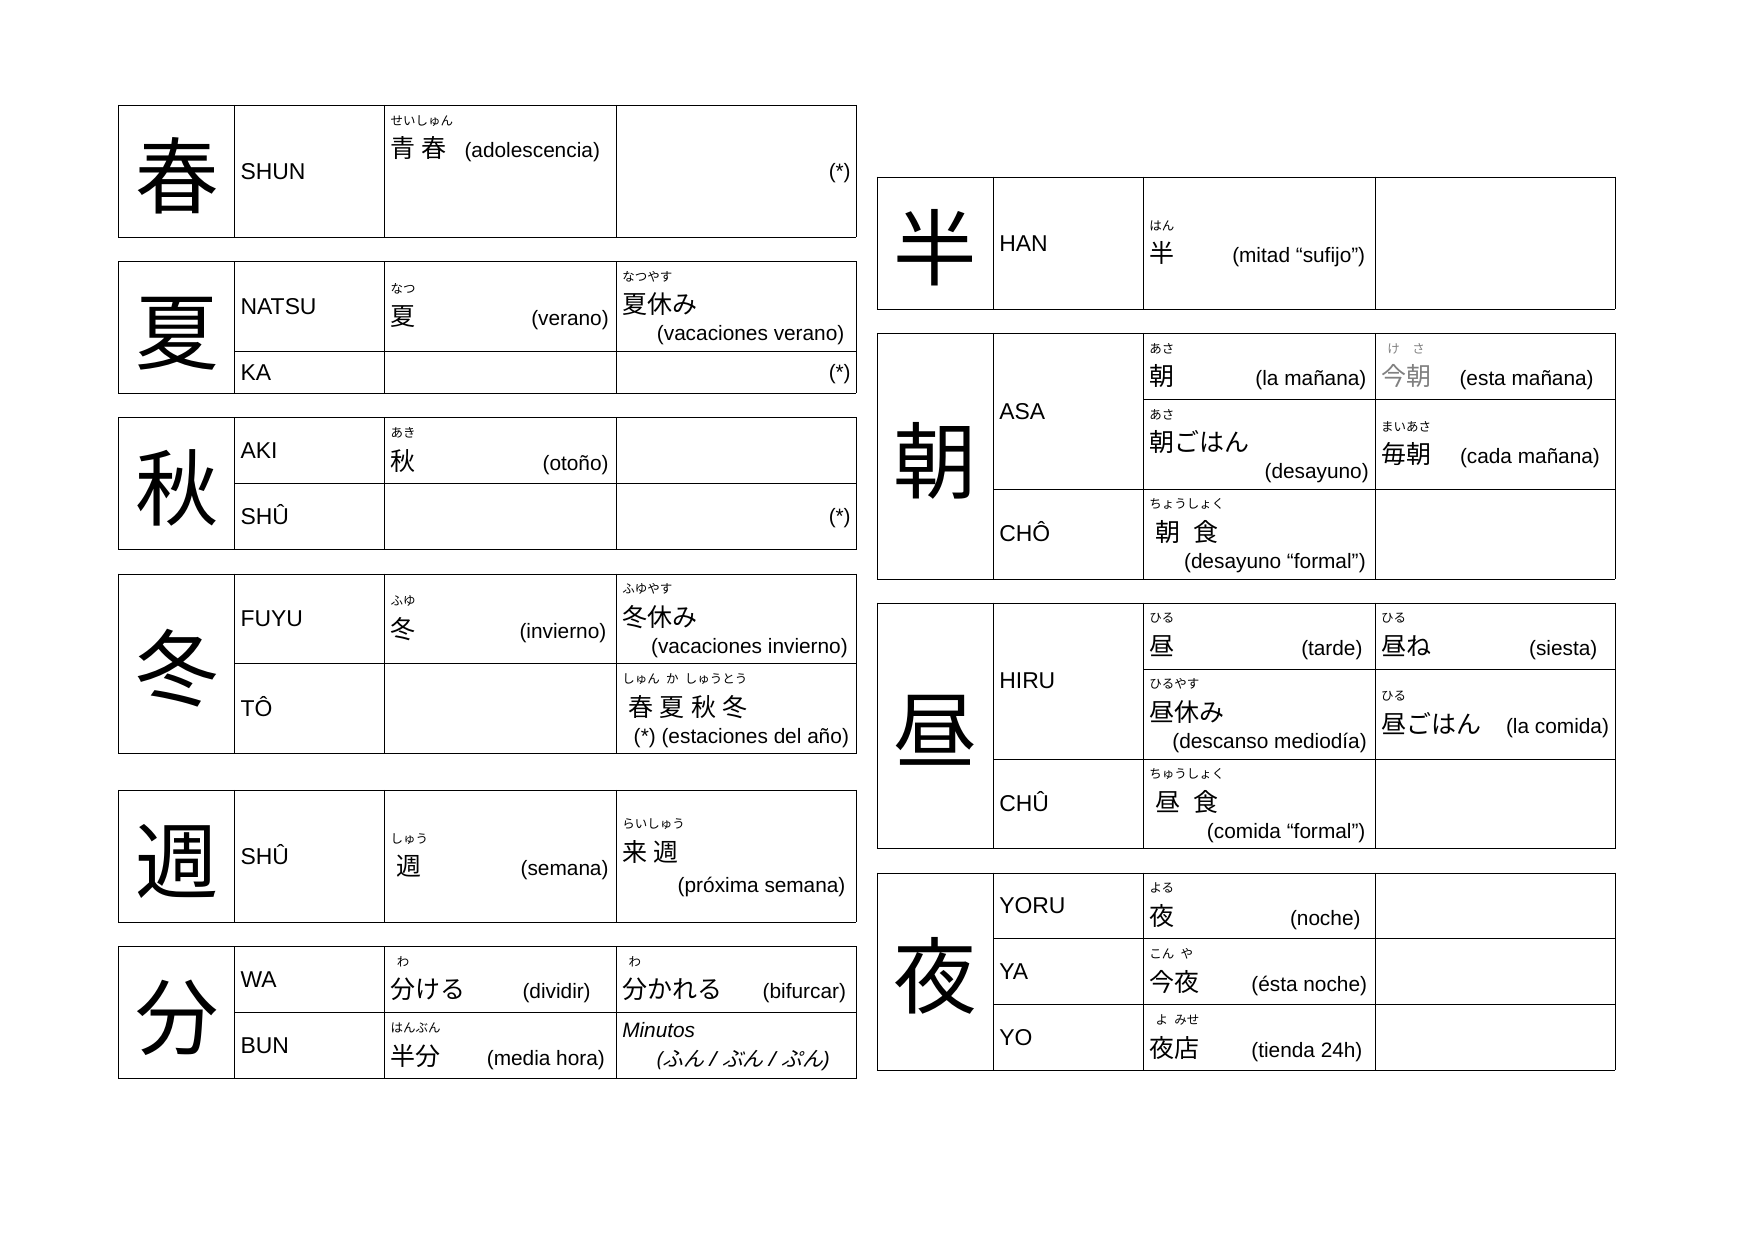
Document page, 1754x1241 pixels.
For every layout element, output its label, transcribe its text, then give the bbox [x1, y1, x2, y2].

table_header 昼ひるね (siesta) [1376, 604, 1615, 668]
table_header 冬 [119, 575, 234, 753]
table_header 夏なつ休やすみ (vacaciones verano) [617, 262, 856, 351]
table_header 分わかれる (bifurcar) [617, 947, 856, 1012]
table_header 夜 [878, 874, 993, 1070]
table_cell (*) [617, 484, 856, 549]
table_cell CHÔ [994, 490, 1143, 578]
table_header 昼ひる (tarde) [1144, 604, 1375, 668]
table_header [1376, 874, 1615, 938]
table_cell 昼ちゅう食しょく (comida “formal”) [1144, 760, 1375, 848]
table_header 冬ふゆ休やすみ (vacaciones invierno) [617, 575, 856, 663]
table_header 冬ふゆ (invierno) [385, 575, 616, 663]
table_cell BUN [235, 1013, 384, 1078]
table_header [1376, 178, 1615, 309]
table_header 夜よる (noche) [1144, 874, 1375, 938]
table_header WA [235, 947, 384, 1012]
table_cell 昼ひるごはん (la comida) [1376, 670, 1615, 758]
table_header 昼 [878, 604, 993, 848]
table_header ASA [994, 334, 1143, 489]
table_header HAN [994, 178, 1143, 309]
table_header 週しゅう (semana) [385, 791, 616, 922]
table_cell 青せい春しゅん (adolescencia) [385, 106, 616, 237]
table_header 半 [878, 178, 993, 309]
table_cell [385, 664, 616, 753]
table_cell (*) [617, 352, 856, 393]
table_cell [385, 352, 616, 393]
table_cell KA [235, 352, 384, 393]
table_header SHÛ [235, 791, 384, 922]
table_cell 夜よ店みせ (tienda 24h) [1144, 1005, 1375, 1070]
table_header 今け朝さ (esta mañana) [1376, 334, 1615, 399]
table_header 来らい週しゅう (próxima semana) [617, 791, 856, 922]
table_cell 毎まい朝あさ (cada mañana) [1376, 400, 1615, 489]
table_cell YO [994, 1005, 1143, 1070]
table_cell [385, 484, 616, 549]
table_header 分 [119, 947, 234, 1078]
table_header [617, 418, 856, 483]
table_header 秋あき (otoño) [385, 418, 616, 483]
table_cell [1376, 1005, 1615, 1070]
table_header 週 [119, 791, 234, 922]
table_header FUYU [235, 575, 384, 663]
table_cell [1376, 760, 1615, 848]
table_cell [1376, 490, 1615, 578]
table_header 朝 [878, 334, 993, 578]
table_cell SHÛ [235, 484, 384, 549]
table_header HIRU [994, 604, 1143, 758]
table_cell Minutos (ふん / ぶん / ぷん) [617, 1013, 856, 1078]
table_cell 今こん夜や (ésta noche) [1144, 939, 1375, 1004]
table_header 半はん (mitad “sufijo”) [1144, 178, 1375, 309]
table_cell 朝ちょう食しょく (desayuno “formal”) [1144, 490, 1375, 578]
table_cell 半はん分ぶん (media hora) [385, 1013, 616, 1078]
table_cell TÔ [235, 664, 384, 753]
table_cell [1376, 939, 1615, 1004]
table_header 秋 [119, 418, 234, 549]
table_cell YA [994, 939, 1143, 1004]
table_header 夏なつ (verano) [385, 262, 616, 351]
table_cell 春しゅん夏か秋しゅう冬とう (*) (estaciones del año) [617, 664, 856, 753]
table_cell CHÛ [994, 760, 1143, 848]
table_header 朝あさ (la mañana) [1144, 334, 1375, 399]
table_cell SHUN [235, 106, 384, 237]
table_cell 昼ひる休やすみ (descanso mediodía) [1144, 670, 1375, 758]
table_cell 朝あさごはん (desayuno) [1144, 400, 1375, 489]
table_header 分わける (dividir) [385, 947, 616, 1012]
table_header YORU [994, 874, 1143, 938]
table_header AKI [235, 418, 384, 483]
table_cell (*) [617, 106, 856, 237]
table_header 春 [119, 106, 234, 237]
table_header NATSU [235, 262, 384, 351]
table_header 夏 [119, 262, 234, 393]
